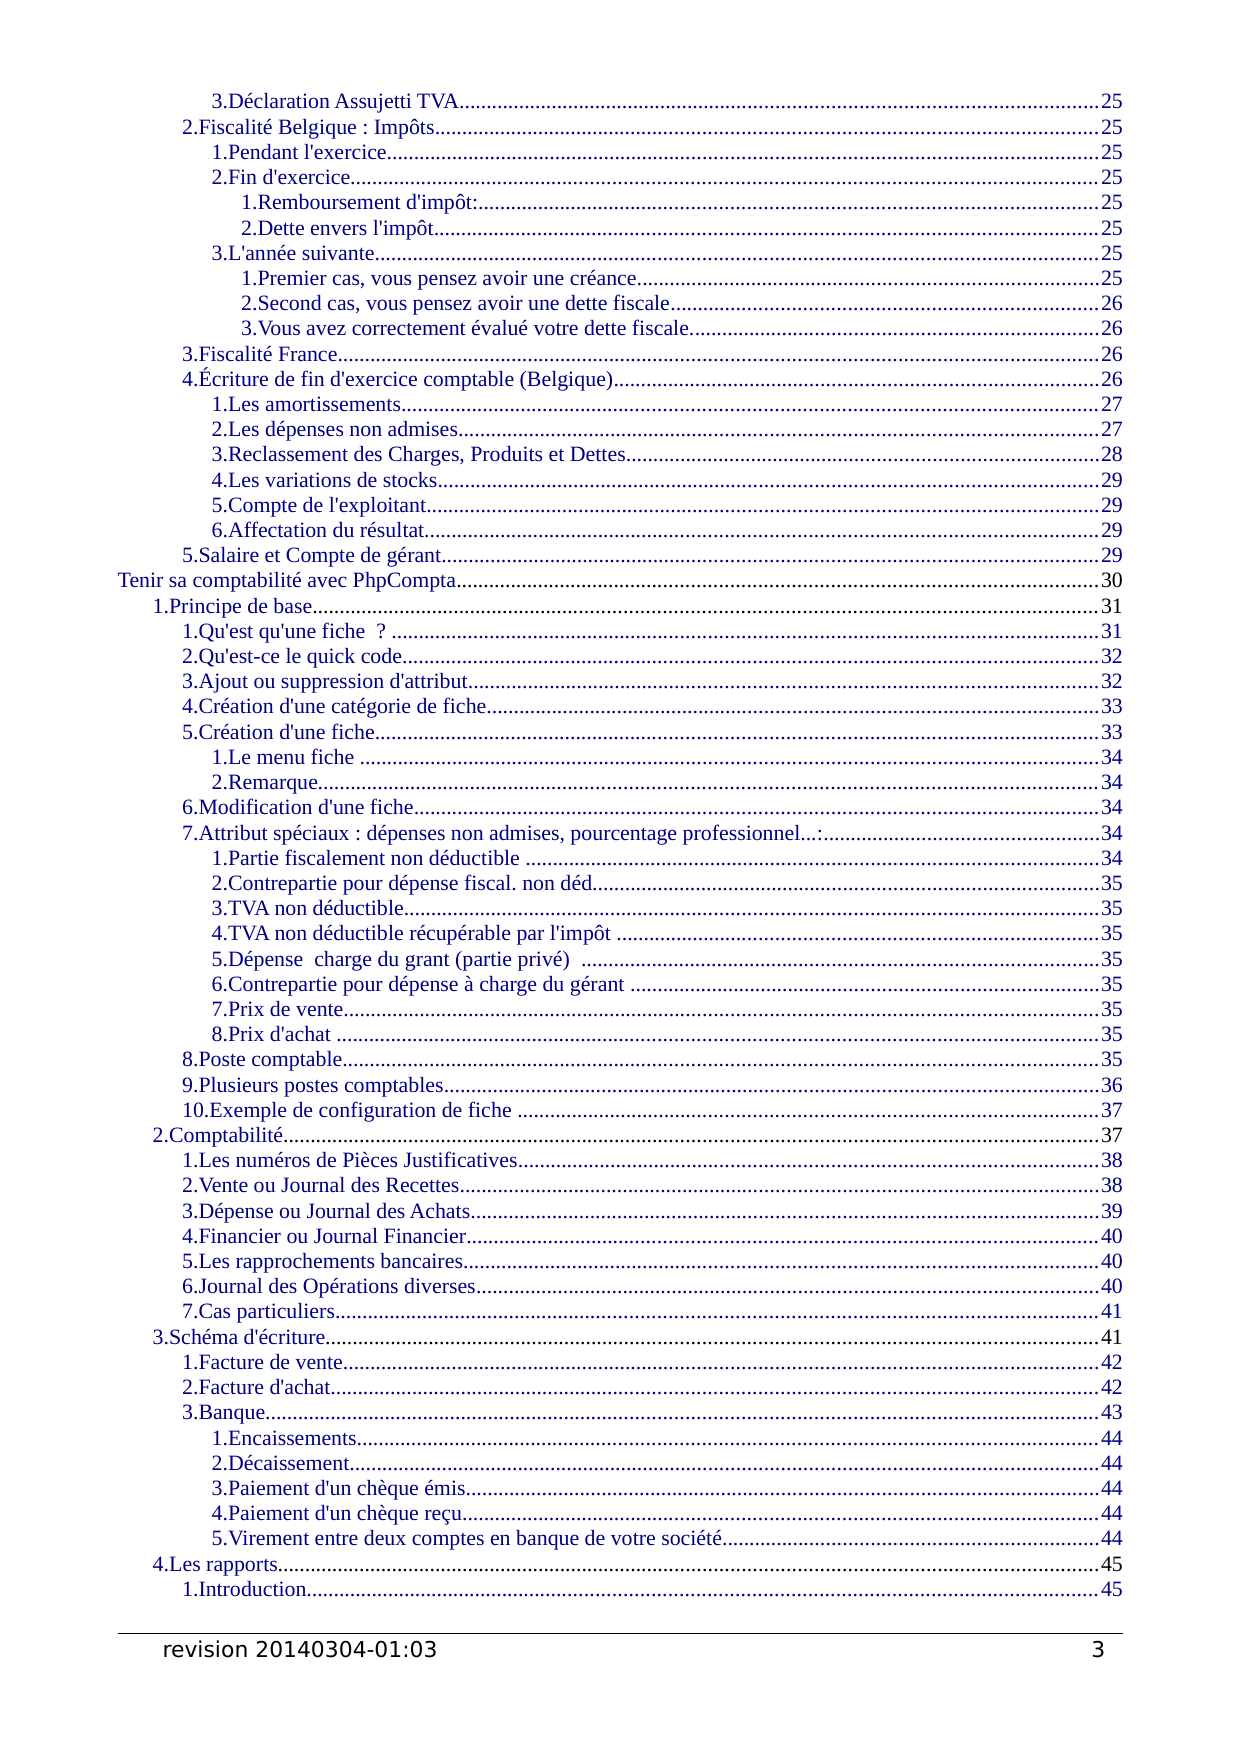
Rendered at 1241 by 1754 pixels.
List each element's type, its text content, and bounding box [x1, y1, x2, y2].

text 7.Prix de vente 35 [206, 996, 1123, 1021]
text 3.Ajout ou suppression d'attribut 32 [176, 668, 1123, 693]
text 2.Décaissement 44 [206, 1450, 1123, 1475]
text 3.Schéma d'écriture 41 [147, 1324, 1123, 1349]
text 1.Facture de vente 42 [176, 1349, 1123, 1374]
text 2.Comptabilité 37 [147, 1122, 1123, 1147]
text 4.Paiement d'un chèque reçu 44 [206, 1500, 1123, 1525]
text 3.TVA non déductible 35 [206, 895, 1123, 920]
text 2.Dette envers l'impôt 25 [235, 214, 1123, 240]
text 1.Les amortissements 27 [206, 391, 1123, 416]
text 5.Virement entre deux comptes en banque de votre société 44 [206, 1525, 1123, 1551]
text 2.Fiscalité Belgique : Impôts 25 [176, 114, 1123, 139]
text 2.Les dépenses non admises 27 [206, 416, 1123, 441]
text 1.Principe de base 31 [147, 593, 1123, 618]
text 4.Financier ou Journal Financier 40 [176, 1223, 1123, 1248]
text 2.Second cas, vous pensez avoir une dette fiscale 26 [235, 290, 1123, 315]
text 3.L'année suivante 25 [206, 240, 1123, 265]
text 1.Introduction 45 [176, 1576, 1123, 1601]
text 6.Journal des Opérations diverses 40 [176, 1273, 1123, 1298]
text 5.Les rapprochements bancaires 40 [176, 1248, 1123, 1273]
text 9.Plusieurs postes comptables 36 [176, 1072, 1123, 1097]
text Tenir sa comptabilité avec PhpCompta 30 [117, 567, 1123, 593]
text 1.Encaissements 44 [206, 1424, 1123, 1450]
text 2.Qu'est-ce le quick code 32 [176, 643, 1123, 668]
text 1.Premier cas, vous pensez avoir une créance. 25 [235, 265, 1123, 290]
text 2.Facture d'achat 42 [176, 1374, 1123, 1399]
text 3.Banque 43 [176, 1399, 1123, 1424]
text 4.TVA non déductible récupérable par l'impôt 35 [206, 920, 1123, 946]
text 4.Écriture de fin d'exercice comptable (Belgique) 26 [176, 366, 1123, 391]
text 1.Le menu fiche 34 [206, 744, 1123, 769]
text 4.Les rapports 45 [147, 1551, 1123, 1576]
text 10.Exemple de configuration de fiche 37 [176, 1097, 1123, 1122]
text 1.Pendant l'exercice 25 [206, 139, 1123, 164]
text 8.Poste comptable 35 [176, 1046, 1123, 1072]
text 2.Contrepartie pour dépense fiscal. non déd. 35 [206, 870, 1123, 895]
text 4.Création d'une catégorie de fiche 33 [176, 693, 1123, 719]
text 3.Paiement d'un chèque émis 44 [206, 1475, 1123, 1500]
text 5.Dépense charge du grant (partie privé) 35 [206, 946, 1123, 971]
text 1.Partie fiscalement non déductible 34 [206, 845, 1123, 870]
text 7.Attribut spéciaux : dépenses non admises, pourcentage professionnel...: 34 [176, 819, 1123, 845]
text 3.Reclassement des Charges, Produits et Dettes 28 [206, 441, 1123, 467]
text 5.Création d'une fiche 33 [176, 719, 1123, 744]
text 1.Remboursement d'impôt: 25 [235, 189, 1123, 214]
text 1.Les numéros de Pièces Justificatives 38 [176, 1147, 1123, 1172]
text 5.Salaire et Compte de gérant 29 [176, 542, 1123, 567]
text 1.Qu'est qu'une fiche ? 31 [176, 618, 1123, 643]
text 3.Fiscalité France 26 [176, 341, 1123, 366]
text 6.Modification d'une fiche 34 [176, 794, 1123, 819]
text 2.Fin d'exercice 25 [206, 164, 1123, 189]
text 3.Déclaration Assujetti TVA 25 [206, 88, 1123, 114]
text 4.Les variations de stocks 29 [206, 467, 1123, 492]
text 6.Contrepartie pour dépense à charge du gérant 35 [206, 971, 1123, 996]
text 2.Remarque 34 [206, 769, 1123, 794]
text 3.Dépense ou Journal des Achats 39 [176, 1198, 1123, 1223]
text 7.Cas particuliers 41 [176, 1298, 1123, 1324]
text 8.Prix d'achat 35 [206, 1021, 1123, 1046]
text 5.Compte de l'exploitant 29 [206, 492, 1123, 517]
text 6.Affectation du résultat 29 [206, 517, 1123, 542]
text 2.Vente ou Journal des Recettes 38 [176, 1172, 1123, 1198]
text 3.Vous avez correctement évalué votre dette fiscale. 26 [235, 315, 1123, 341]
